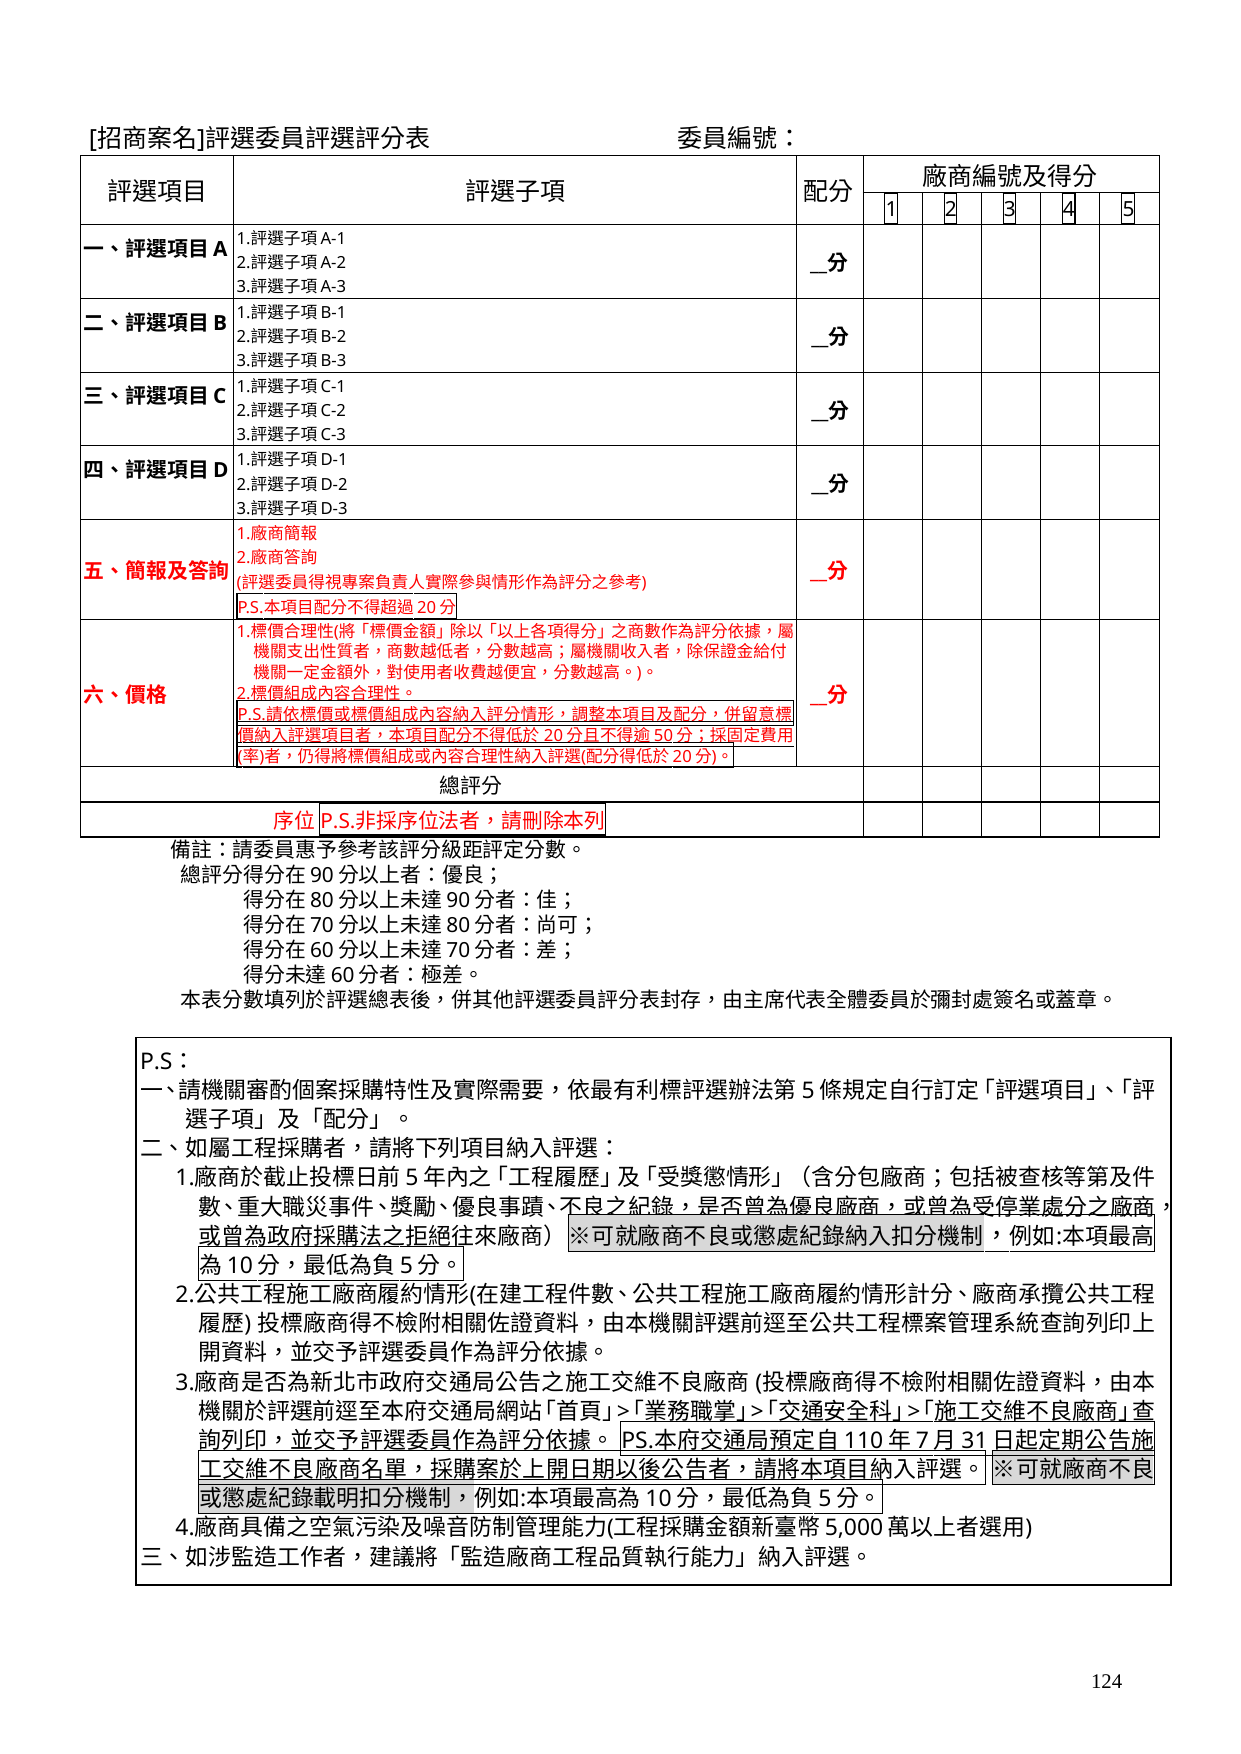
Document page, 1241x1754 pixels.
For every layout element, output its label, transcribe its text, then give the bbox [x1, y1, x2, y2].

table_cell 3 [1004, 194, 1015, 223]
text 4.廠商具備之空氣污染及噪音防制管理能力(工程採購金額新臺幣5,000萬以上者選用) [175, 1512, 1155, 1542]
table_cell [957, 193, 981, 224]
table_cell 1.廠商簡報 2.廠商答詢 (評選委員得視專案負責人實際參與情形作為評分之參考) P.S.本項目配分不得超過20分 [234, 520, 796, 619]
table_cell [1041, 446, 1099, 519]
table_cell __分 [797, 373, 863, 445]
table_cell 1.評選子項A-1 2.評選子項A-2 3.評選子項A-3 [234, 225, 796, 298]
table_cell [982, 299, 1040, 372]
table_cell [606, 803, 863, 836]
table_cell [1041, 225, 1099, 298]
text 本表分數填列於評選總表後，併其他評選委員評分表封存，由主席代表全體委員於彌封處簽名或蓋章。 [181, 987, 1122, 1012]
table_cell 六、價格 [81, 620, 233, 766]
table_cell 一、評選項目A [81, 225, 233, 298]
table_cell 1.評選子項D-1 2.評選子項D-2 3.評選子項D-3 [234, 446, 796, 519]
table_cell [982, 373, 1040, 445]
table_cell [982, 446, 1040, 519]
table_cell [923, 373, 981, 445]
table_cell 5 [1122, 194, 1134, 223]
table_cell [1100, 299, 1159, 372]
table_cell [982, 620, 1040, 766]
table_cell 4 [1065, 203, 1070, 211]
table_cell [1100, 803, 1159, 836]
table_cell [1041, 373, 1099, 445]
table_cell [982, 193, 1003, 224]
text 三、如涉監造工作者，建議將「監造廠商工程品質執行能力」納入評選。 [140, 1542, 1155, 1571]
table_cell 1.評選子項C-1 2.評選子項C-2 3.評選子項C-3 [234, 373, 796, 445]
table_cell [1100, 225, 1159, 298]
text 1.廠商於截止投標日前5年內之「工程履歷」及「受獎懲情形」（含分包廠商；包括被查核等第及件數、重大職災事件、獎勵、優良事蹟、不良之紀錄，是否曾為優良廠商，或曾為受停業處分之廠商，或曾為政府採購法之拒絕往來廠商）※可就廠商不良或懲處紀錄納入扣分機制，例如:本項最高為10分，最低為負5分。 [175, 1162, 1155, 1279]
table_header 評選子項 [234, 156, 796, 224]
table_cell [898, 193, 922, 224]
table_header 配分 [797, 156, 863, 224]
table_cell [864, 767, 922, 801]
text 備註：請委員惠予參考該評分級距評定分數。 [118, 838, 1122, 862]
table_cell 4 [1063, 194, 1074, 211]
table_cell [982, 520, 1040, 619]
table_cell 4 [1041, 193, 1062, 224]
table_cell [982, 803, 1040, 836]
table_cell [1100, 373, 1159, 445]
table_cell 2 [945, 194, 956, 223]
table_cell [923, 193, 944, 224]
table_cell [864, 520, 922, 619]
table_cell [1100, 620, 1159, 766]
table_cell [864, 193, 884, 224]
table_cell [923, 299, 981, 372]
table_cell [923, 620, 981, 766]
text 得分在80分以上未達90分者：佳； [243, 887, 1122, 912]
table_cell [982, 225, 1040, 298]
table_cell [864, 446, 922, 519]
table_cell [1041, 620, 1099, 766]
table_cell __分 [797, 225, 863, 298]
table_cell __分 [797, 620, 863, 766]
table_cell [923, 803, 981, 836]
table_cell __分 [797, 520, 863, 619]
table_cell [864, 373, 922, 445]
table_cell [864, 299, 922, 372]
text [招商案名]評選委員評選評分表 委員編號： [89, 119, 1122, 155]
table_cell 二、評選項目B [81, 299, 233, 372]
text 得分未達60分者：極差。 [243, 962, 1122, 987]
table_cell [982, 767, 1040, 801]
table_cell 1 [885, 194, 897, 223]
table_cell __分 [797, 299, 863, 372]
table_cell [923, 446, 981, 519]
text 2.公共工程施工廠商履約情形(在建工程件數、公共工程施工廠商履約情形計分、廠商承攬公共工程履歷) 投標廠商得不檢附相關佐證資料，由本機關評選前逕至公共工程標案管理系統查詢列印上開資料，並交予評選委員作為評分依據。 [175, 1279, 1155, 1367]
table_cell 總評分 [81, 767, 863, 801]
table_cell [1135, 193, 1159, 224]
table_cell [1100, 193, 1121, 224]
text 一、請機關審酌個案採購特性及實際需要，依最有利標評選辦法第5條規定自行訂定「評選項目」、「評選子項」及「配分」。 [140, 1075, 1155, 1133]
table_cell [1041, 803, 1099, 836]
text 得分在60分以上未達70分者：差； [243, 937, 1122, 962]
table_cell 序位 [81, 803, 319, 836]
table_cell 三、評選項目C [81, 373, 233, 445]
table_cell [1041, 299, 1099, 372]
table_cell 五、簡報及答詢 [81, 520, 233, 619]
table_cell [864, 803, 922, 836]
table_header 廠商編號及得分 [864, 156, 1159, 192]
table_cell [864, 225, 922, 298]
text 二、如屬工程採購者，請將下列項目納入評選： [140, 1133, 1155, 1162]
table_cell [923, 520, 981, 619]
table_cell [1100, 446, 1159, 519]
table_cell [864, 620, 922, 766]
text 得分在70分以上未達80分者：尚可； [243, 912, 1122, 937]
table_cell 四、評選項目D [81, 446, 233, 519]
text 3.廠商是否為新北市政府交通局公告之施工交維不良廠商 (投標廠商得不檢附相關佐證資料，由本機關於評選前逕至本府交通局網站「首頁」>「業務職掌」>「交通安全科」>「施工交維不良廠商」查詢列印，並交予評選委員作為評分依據。 PS.本府交通局預定自110年7月31日起定期公告施工交維不良廠商名單，採購案於上開日期以後公告者，請將本項目納入評選。 ※可就廠商不良或懲處紀錄載明扣分機制，例如:本項最高為10分，最低為負5分。 [175, 1367, 1155, 1512]
table_cell 4 [1063, 213, 1074, 223]
table_cell [923, 767, 981, 801]
table_cell [1041, 767, 1099, 801]
table_cell [1016, 193, 1040, 224]
table_cell 4 [1076, 193, 1099, 224]
table_cell __分 [797, 446, 863, 519]
table_cell 1.評選子項B-1 2.評選子項B-2 3.評選子項B-3 [234, 299, 796, 372]
table_cell P.S.非採序位法者，請刪除本列 [320, 804, 605, 834]
table_cell [923, 225, 981, 298]
table_cell [1100, 520, 1159, 619]
table_cell 1.標價合理性(將「標價金額」除以「以上各項得分」之商數作為評分依據，屬機關支出性質者，商數越低者，分數越高；屬機關收入者，除保證金給付機關一定金額外，對使用者收費越便宜，分數越高。)。 2.標價組成內容合理性。 P.S.請依標價或標價組成內容納入評分情形，調整本項目及配分，併留意標價納入評選項目者，本項目配分不得低於20分且不得逾50分；採固定費用(率)者，仍得將標價組成或內容合理性納入評選(配分得低於20分)。 [234, 620, 796, 766]
text P.S： [140, 1046, 1155, 1075]
table_header 評選項目 [81, 156, 233, 224]
text 總評分得分在90分以上者：優良； [181, 862, 1122, 887]
table_cell [1100, 767, 1159, 801]
table_cell [1041, 520, 1099, 619]
